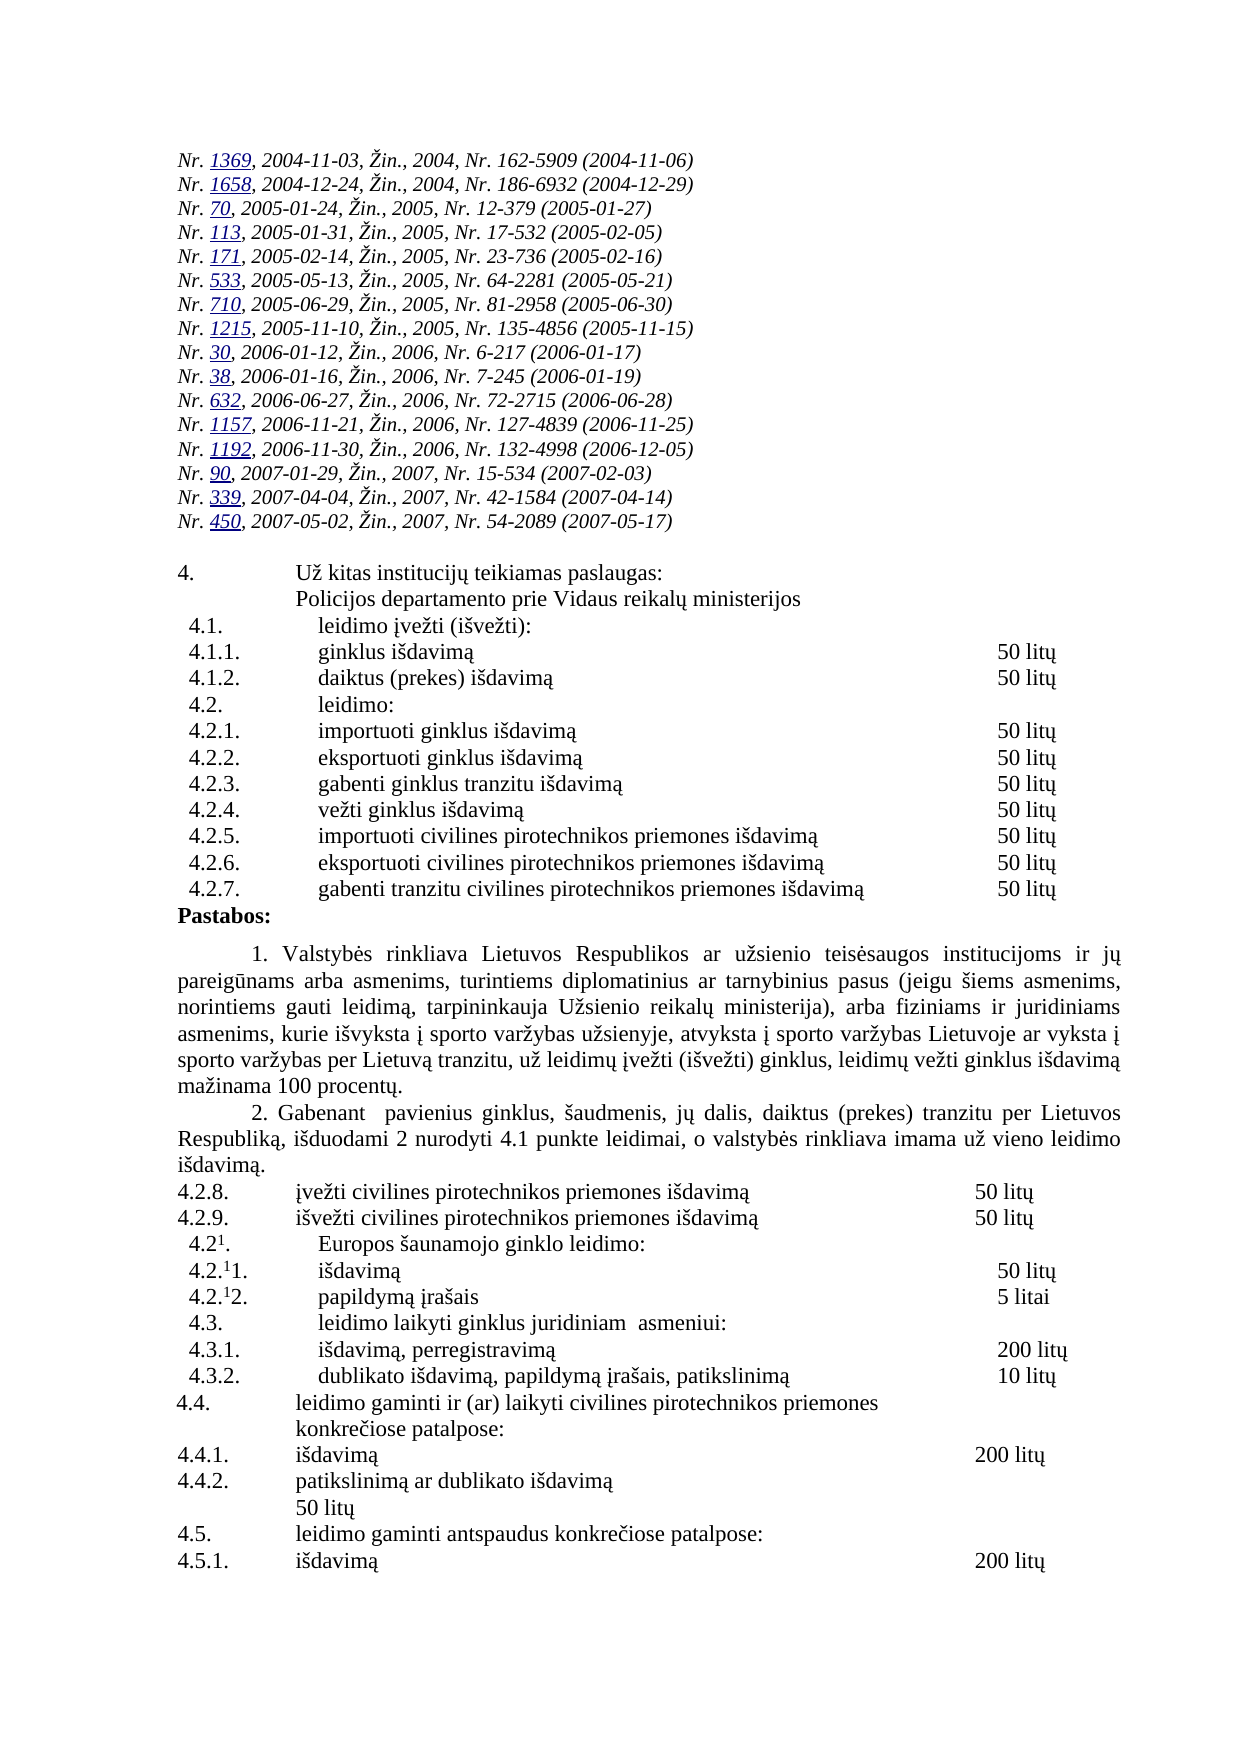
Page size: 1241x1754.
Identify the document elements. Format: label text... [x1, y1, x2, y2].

table_cell 50 litų [986, 796, 1133, 823]
table_cell leidimo: [307, 691, 986, 717]
text Policijos departamento prie Vidaus reikalų ministerijos [177, 585, 945, 612]
text Pastabos: [177, 902, 1122, 928]
table_cell 4.2.1. [177, 717, 307, 743]
text Nr. 30, 2006-01-12, Žin., 2006, Nr. 6-217 (2006-01-17) [177, 340, 1122, 364]
text 4.4.1. išdavimą 200 litų [177, 1441, 1137, 1468]
table_cell [986, 691, 1133, 717]
text Nr. 171, 2005-02-14, Žin., 2005, Nr. 23-736 (2005-02-16) [177, 244, 1122, 268]
text Nr. 1192, 2006-11-30, Žin., 2006, Nr. 132-4998 (2006-12-05) [177, 436, 1122, 461]
table_header [986, 1230, 1133, 1257]
table_cell išdavimą, perregistravimą [307, 1336, 986, 1362]
text Nr. 38, 2006-01-16, Žin., 2006, Nr. 7-245 (2006-01-19) [177, 364, 1122, 388]
table_cell 4.1.1. [177, 638, 307, 664]
text 1. Valstybės rinkliava Lietuvos Respublikos ar užsienio teisėsaugos institucijoms ir jų pareigūnams arba asmenims, turintiems diplomatinius ar tarnybinius pasus (jeigu šiems asmenims, norintiems gauti leidimą, tarpininkauja Užsienio reikalų ministerija), arba fiziniams ir juridiniams asmenims, kurie išvyksta į sporto varžybas užsienyje, atvyksta į sporto varžybas Lietuvoje ar vyksta į sporto varžybas per Lietuvą tranzitu, už leidimų įvežti (išvežti) ginklus, leidimų vežti ginklus išdavimą mažinama 100 procentų. [177, 941, 1122, 1099]
text Nr. 450, 2007-05-02, Žin., 2007, Nr. 54-2089 (2007-05-17) [177, 509, 1122, 533]
table_header [986, 612, 1133, 638]
table_cell 4.3. [177, 1310, 307, 1336]
table_header leidimo įvežti (išvežti): [307, 612, 986, 638]
table_cell 50 litų [986, 770, 1133, 796]
table_cell eksportuoti ginklus išdavimą [307, 744, 986, 770]
table_cell 10 litų [986, 1362, 1133, 1388]
table_header 4.1. [177, 612, 307, 638]
table_header Europos šaunamojo ginklo leidimo: [307, 1230, 986, 1257]
text Nr. 70, 2005-01-24, Žin., 2005, Nr. 12-379 (2005-01-27) [177, 196, 1122, 220]
text Nr. 90, 2007-01-29, Žin., 2007, Nr. 15-534 (2007-02-03) [177, 461, 1122, 484]
text Nr. 113, 2005-01-31, Žin., 2005, Nr. 17-532 (2005-02-05) [177, 220, 1122, 244]
table_cell gabenti ginklus tranzitu išdavimą [307, 770, 986, 796]
text 4.4. leidimo gaminti ir (ar) laikyti civilines pirotechnikos priemones [176, 1388, 974, 1415]
table_cell importuoti civilines pirotechnikos priemones išdavimą [307, 823, 986, 849]
table_cell 4.1.2. [177, 665, 307, 691]
table_cell papildymą įrašais [307, 1283, 986, 1309]
table_cell 4.3.2. [177, 1362, 307, 1388]
table_cell 50 litų [986, 744, 1133, 770]
table_cell gabenti tranzitu civilines pirotechnikos priemones išdavimą [307, 875, 986, 902]
text Nr. 339, 2007-04-04, Žin., 2007, Nr. 42-1584 (2007-04-14) [177, 484, 1122, 509]
table_cell 4.2.6. [177, 849, 307, 875]
table_cell 5 litai [986, 1283, 1133, 1309]
table_cell 4.2.4. [177, 796, 307, 823]
table_cell 4.3.1. [177, 1336, 307, 1362]
table_cell vežti ginklus išdavimą [307, 796, 986, 823]
table_cell 4.2.12. [177, 1283, 307, 1309]
table_cell 50 litų [986, 1257, 1133, 1283]
table_cell 50 litų [986, 665, 1133, 691]
table_cell leidimo laikyti ginklus juridiniam asmeniui: [307, 1310, 986, 1336]
text 4. Už kitas institucijų teikiamas paslaugas: [177, 559, 945, 585]
table_cell 50 litų [986, 823, 1133, 849]
table_header 4.21. [177, 1230, 307, 1257]
table_cell [986, 1310, 1133, 1336]
table_cell 4.2.7. [177, 875, 307, 902]
text Nr. 1369, 2004-11-03, Žin., 2004, Nr. 162-5909 (2004-11-06) [177, 148, 1122, 172]
table_cell 4.2. [177, 691, 307, 717]
table_cell 4.2.2. [177, 744, 307, 770]
text Nr. 1157, 2006-11-21, Žin., 2006, Nr. 127-4839 (2006-11-25) [177, 412, 1122, 436]
text 4.4.2. patikslinimą ar dublikato išdavimą 50 litų [177, 1468, 945, 1520]
table_cell 50 litų [986, 717, 1133, 743]
text 4.5.1. išdavimą 200 litų [177, 1547, 1122, 1573]
table_cell dublikato išdavimą, papildymą įrašais, patikslinimą [307, 1362, 986, 1388]
text Nr. 533, 2005-05-13, Žin., 2005, Nr. 64-2281 (2005-05-21) [177, 268, 1122, 292]
text Nr. 710, 2005-06-29, Žin., 2005, Nr. 81-2958 (2005-06-30) [177, 292, 1122, 316]
text 4.5. leidimo gaminti antspaudus konkrečiose patalpose: [177, 1520, 1122, 1547]
text 4.2.9. išvežti civilines pirotechnikos priemones išdavimą 50 litų [177, 1204, 1122, 1230]
text Nr. 1658, 2004-12-24, Žin., 2004, Nr. 186-6932 (2004-12-29) [177, 172, 1122, 196]
table_cell 4.2.11. [177, 1257, 307, 1283]
table_cell išdavimą [307, 1257, 986, 1283]
table_cell eksportuoti civilines pirotechnikos priemones išdavimą [307, 849, 986, 875]
text 2. Gabenant pavienius ginklus, šaudmenis, jų dalis, daiktus (prekes) tranzitu per Lietuvos Respubliką, išduodami 2 nurodyti 4.1 punkte leidimai, o valstybės rinkliava imama už vieno leidimo išdavimą. [177, 1099, 1122, 1178]
table_cell 4.2.3. [177, 770, 307, 796]
text konkrečiose patalpose: [176, 1415, 974, 1441]
text Nr. 1215, 2005-11-10, Žin., 2005, Nr. 135-4856 (2005-11-15) [177, 316, 1122, 340]
table_cell 50 litų [986, 849, 1133, 875]
table_cell importuoti ginklus išdavimą [307, 717, 986, 743]
text Nr. 632, 2006-06-27, Žin., 2006, Nr. 72-2715 (2006-06-28) [177, 388, 1122, 412]
table_cell 200 litų [986, 1336, 1133, 1362]
table_cell 50 litų [986, 638, 1133, 664]
text 4.2.8. įvežti civilines pirotechnikos priemones išdavimą 50 litų [177, 1178, 1226, 1204]
table_cell 4.2.5. [177, 823, 307, 849]
table_cell daiktus (prekes) išdavimą [307, 665, 986, 691]
table_cell ginklus išdavimą [307, 638, 986, 664]
table_cell 50 litų [986, 875, 1133, 902]
